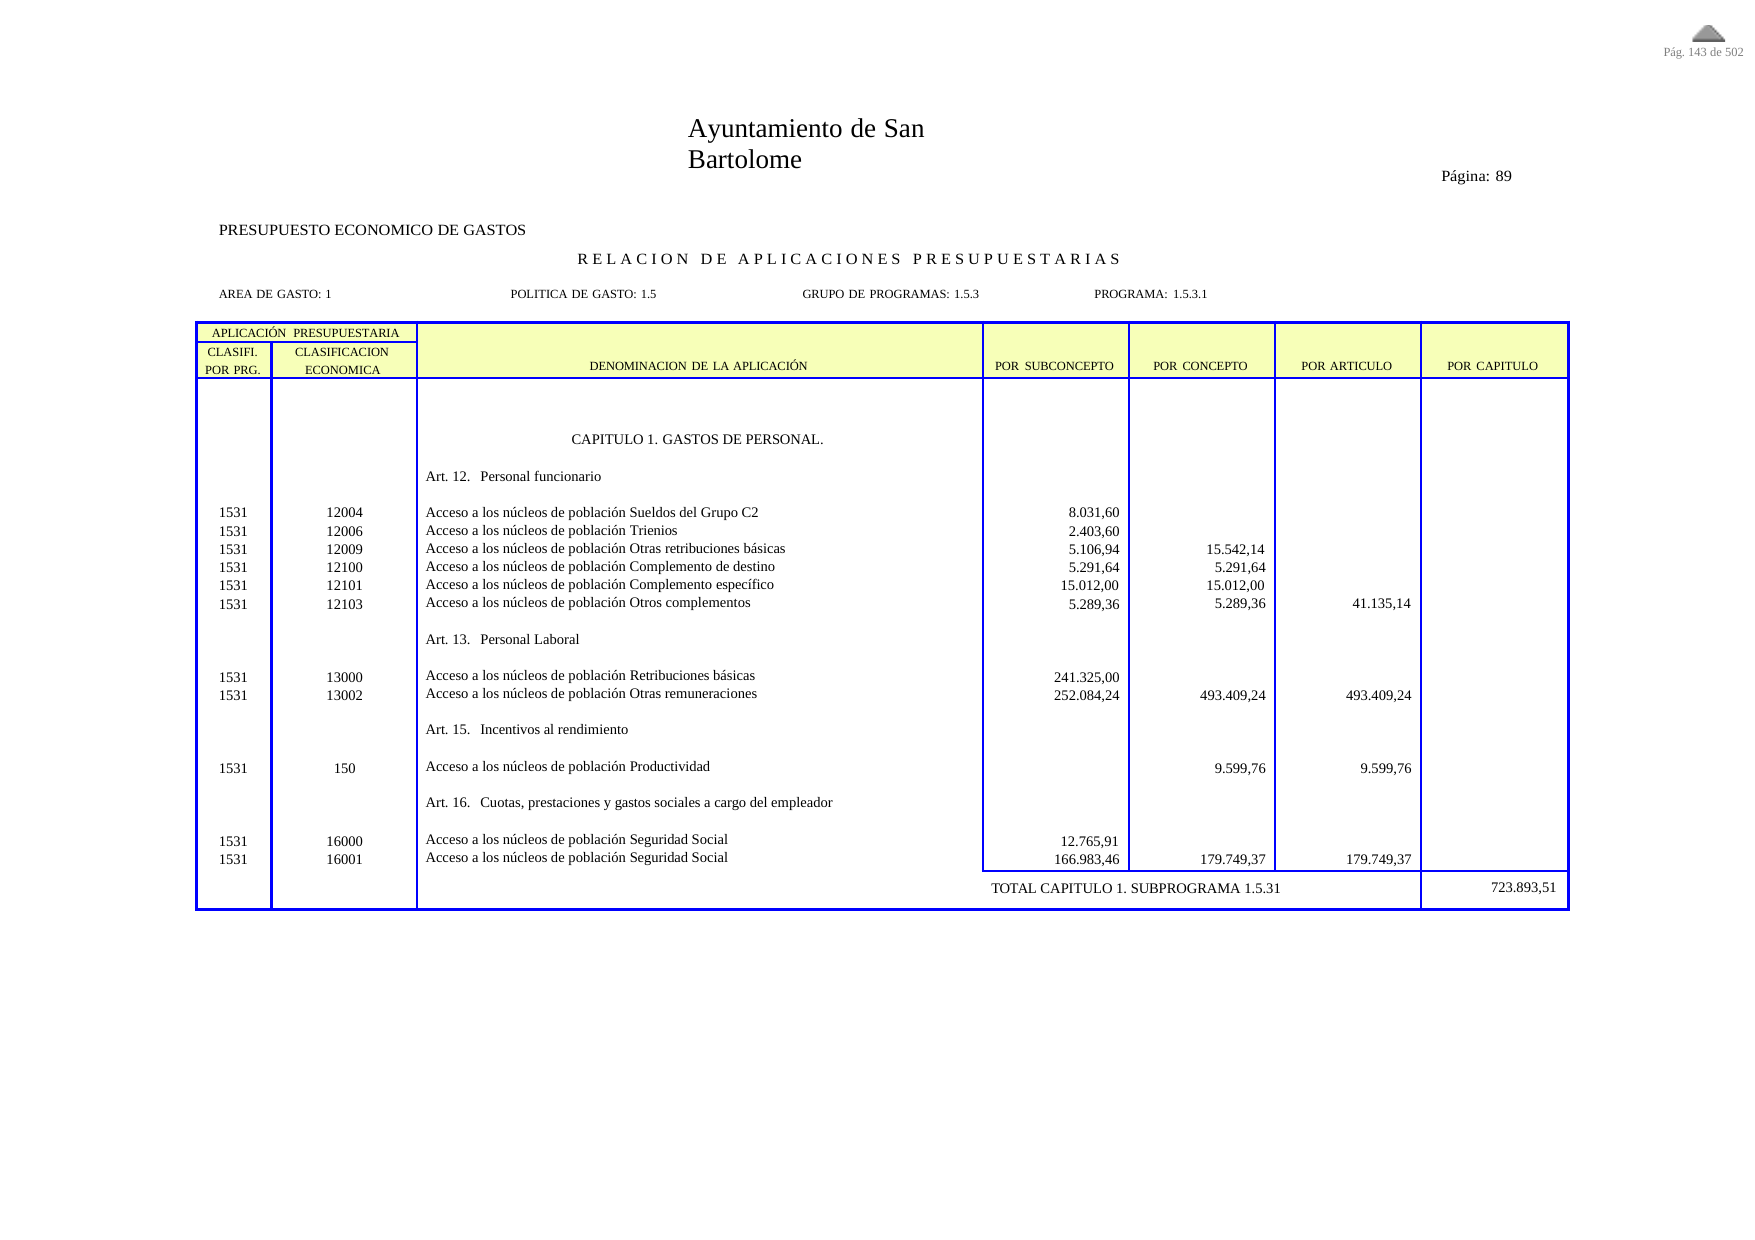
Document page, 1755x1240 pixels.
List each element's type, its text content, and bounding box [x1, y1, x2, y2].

text R E L A C I O N D E A P L I C A C I O N E S P R E S U P U E S T A R I A S [577, 250, 1754, 268]
table_header POR SUBCONCEPTO [984, 324, 1128, 377]
table_header POR CAPITULO [1422, 324, 1567, 377]
table_header APLICACIÓN PRESUPUESTARIA [198, 324, 416, 341]
table_cell 1531 1531 1531 1531 1531 1531 1531 1531 1531 1531 1531 [198, 379, 270, 908]
table_cell 12004 12006 12009 12100 12101 12103 13000 13002 150 16000 16001 [273, 379, 416, 908]
table_cell 8.031,60 2.403,60 5.106,94 5.291,64 15.012,00 5.289,36 241.325,00 252.084,24 12.765,91 166.983,46 [984, 379, 1128, 870]
table_header DENOMINACION DE LA APLICACIÓN [418, 324, 982, 377]
table_cell 723.893,51 [1422, 872, 1567, 908]
table_cell 15.542,14 5.291,64 15.012,00 5.289,36 493.409,24 9.599,76 179.749,37 [1130, 379, 1274, 870]
table_cell 41.135,14 493.409,24 9.599,76 179.749,37 [1276, 379, 1420, 870]
text PRESUPUESTO ECONOMICO DE GASTOS [218, 221, 528, 239]
table_header POR CONCEPTO [1130, 324, 1274, 377]
text Página: 89 [1439, 166, 1514, 184]
picture [1691, 25, 1726, 42]
text AREA DE GASTO: 1 POLITICA DE GASTO: 1.5 GRUPO DE PROGRAMAS: 1.5.3 PROGRAMA: 1.5.3.1 [218, 286, 1754, 301]
table_cell CLASIFICACION ECONOMICA [273, 343, 416, 377]
table_cell TOTAL CAPITULO 1. SUBPROGRAMA 1.5.31 [418, 870, 1420, 908]
table_cell CAPITULO 1. GASTOS DE PERSONAL. Art. 12. Personal funcionario Acceso a los núcleos de población Sueldos del Grupo C2 Acceso a los núcleos de población Trienios Acceso a los núcleos de población Otras retribuciones básicas Acceso a los núcleos de población Complemento de destino Acceso a los núcleos de población Complemento específico Acceso a los núcleos de población Otros complementos Art. 13. Personal Laboral Acceso a los núcleos de población Retribuciones básicas Acceso a los núcleos de población Otras remuneraciones Art. 15. Incentivos al rendimiento Acceso a los núcleos de población Productividad Art. 16. Cuotas, prestaciones y gastos sociales a cargo del empleador Acceso a los núcleos de población Seguridad Social Acceso a los núcleos de población Seguridad Social [418, 379, 982, 870]
table_cell CLASIFI. POR PRG. [198, 343, 270, 377]
table_cell [1422, 379, 1567, 870]
subtitle Ayuntamiento de San Bartolome [688, 112, 1045, 174]
table_header POR ARTICULO [1276, 324, 1420, 377]
